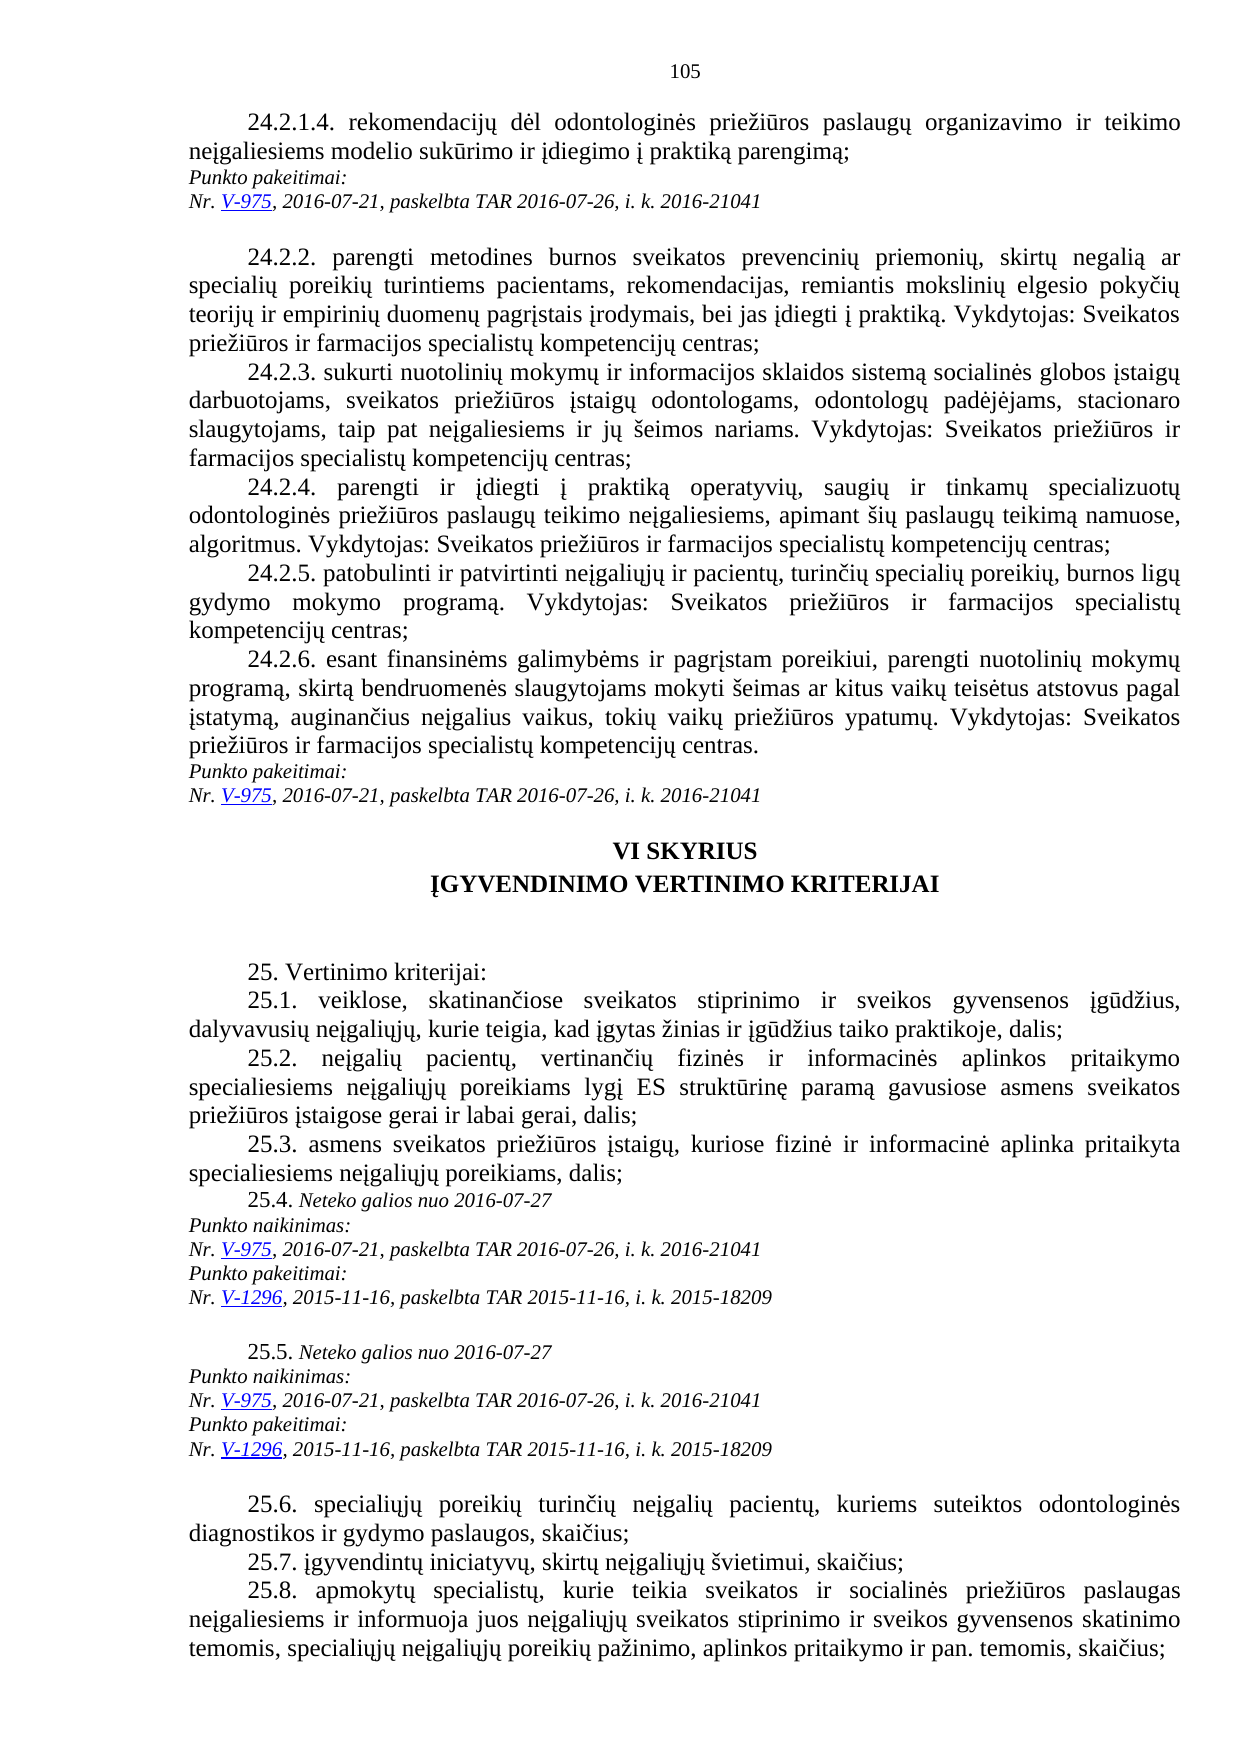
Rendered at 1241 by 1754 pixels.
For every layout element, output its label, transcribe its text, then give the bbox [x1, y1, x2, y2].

text Punkto naikinimas: [188, 1364, 1181, 1388]
text Nr. V-975, 2016-07-21, paskelbta TAR 2016-07-26, i. k. 2016-21041 [188, 1388, 1181, 1412]
text 25.2. neįgalių pacientų, vertinančių fizinės ir informacinės aplinkos pritaikymo specialiesiems neįgaliųjų poreikiams lygį ES struktūrinę paramą gavusiose asmens sveikatos priežiūros įstaigose gerai ir labai gerai, dalis; [188, 1043, 1181, 1129]
text 24.2.5. patobulinti ir patvirtinti neįgaliųjų ir pacientų, turinčių specialių poreikių, burnos ligų gydymo mokymo programą. Vykdytojas: Sveikatos priežiūros ir farmacijos specialistų kompetencijų centras; [188, 558, 1181, 644]
text 24.2.1.4. rekomendacijų dėl odontologinės priežiūros paslaugų organizavimo ir teikimo neįgaliesiems modelio sukūrimo ir įdiegimo į praktiką parengimą; [188, 107, 1181, 165]
text Punkto naikinimas: [188, 1213, 1181, 1237]
text 24.2.2. parengti metodines burnos sveikatos prevencinių priemonių, skirtų negalią ar specialių poreikių turintiems pacientams, rekomendacijas, remiantis mokslinių elgesio pokyčių teorijų ir empirinių duomenų pagrįstais įrodymais, bei jas įdiegti į praktiką. Vykdytojas: Sveikatos priežiūros ir farmacijos specialistų kompetencijų centras; [188, 242, 1181, 357]
text VI SKYRIUS [188, 836, 1181, 865]
text 24.2.6. esant finansinėms galimybėms ir pagrįstam poreikiui, parengti nuotolinių mokymų programą, skirtą bendruomenės slaugytojams mokyti šeimas ar kitus vaikų teisėtus atstovus pagal įstatymą, auginančius neįgalius vaikus, tokių vaikų priežiūros ypatumų. Vykdytojas: Sveikatos priežiūros ir farmacijos specialistų kompetencijų centras. [188, 644, 1181, 759]
text 24.2.4. parengti ir įdiegti į praktiką operatyvių, saugių ir tinkamų specializuotų odontologinės priežiūros paslaugų teikimo neįgaliesiems, apimant šių paslaugų teikimą namuose, algoritmus. Vykdytojas: Sveikatos priežiūros ir farmacijos specialistų kompetencijų centras; [188, 472, 1181, 558]
text Punkto pakeitimai: [188, 1412, 1181, 1436]
text 25.6. specialiųjų poreikių turinčių neįgalių pacientų, kuriems suteiktos odontologinės diagnostikos ir gydymo paslaugos, skaičius; [188, 1489, 1181, 1547]
text ĮGYVENDINIMO VERTINIMO KRITERIJAI [188, 869, 1181, 898]
text 25.7. įgyvendintų iniciatyvų, skirtų neįgaliųjų švietimui, skaičius; [188, 1547, 1181, 1576]
text 25.5. Neteko galios nuo 2016-07-27 [188, 1338, 1181, 1364]
text 25.8. apmokytų specialistų, kurie teikia sveikatos ir socialinės priežiūros paslaugas neįgaliesiems ir informuoja juos neįgaliųjų sveikatos stiprinimo ir sveikos gyvensenos skatinimo temomis, specialiųjų neįgaliųjų poreikių pažinimo, aplinkos pritaikymo ir pan. temomis, skaičius; [188, 1576, 1181, 1662]
text 25.4. Neteko galios nuo 2016-07-27 [188, 1187, 1181, 1213]
text Punkto pakeitimai: [188, 165, 1181, 189]
text 24.2.3. sukurti nuotolinių mokymų ir informacijos sklaidos sistemą socialinės globos įstaigų darbuotojams, sveikatos priežiūros įstaigų odontologams, odontologų padėjėjams, stacionaro slaugytojams, taip pat neįgaliesiems ir jų šeimos nariams. Vykdytojas: Sveikatos priežiūros ir farmacijos specialistų kompetencijų centras; [188, 357, 1181, 472]
text Nr. V-975, 2016-07-21, paskelbta TAR 2016-07-26, i. k. 2016-21041 [188, 189, 1181, 213]
text Nr. V-1296, 2015-11-16, paskelbta TAR 2015-11-16, i. k. 2015-18209 [188, 1285, 1181, 1309]
text Nr. V-1296, 2015-11-16, paskelbta TAR 2015-11-16, i. k. 2015-18209 [188, 1436, 1181, 1461]
text Punkto pakeitimai: [188, 1261, 1181, 1285]
text Nr. V-975, 2016-07-21, paskelbta TAR 2016-07-26, i. k. 2016-21041 [188, 1237, 1181, 1261]
text 25.1. veiklose, skatinančiose sveikatos stiprinimo ir sveikos gyvensenos įgūdžius, dalyvavusių neįgaliųjų, kurie teigia, kad įgytas žinias ir įgūdžius taiko praktikoje, dalis; [188, 985, 1181, 1043]
text Punkto pakeitimai: [188, 759, 1181, 783]
text Nr. V-975, 2016-07-21, paskelbta TAR 2016-07-26, i. k. 2016-21041 [188, 783, 1181, 807]
text 25.3. asmens sveikatos priežiūros įstaigų, kuriose fizinė ir informacinė aplinka pritaikyta specialiesiems neįgaliųjų poreikiams, dalis; [188, 1129, 1181, 1187]
text 25. Vertinimo kriterijai: [247, 957, 1181, 985]
